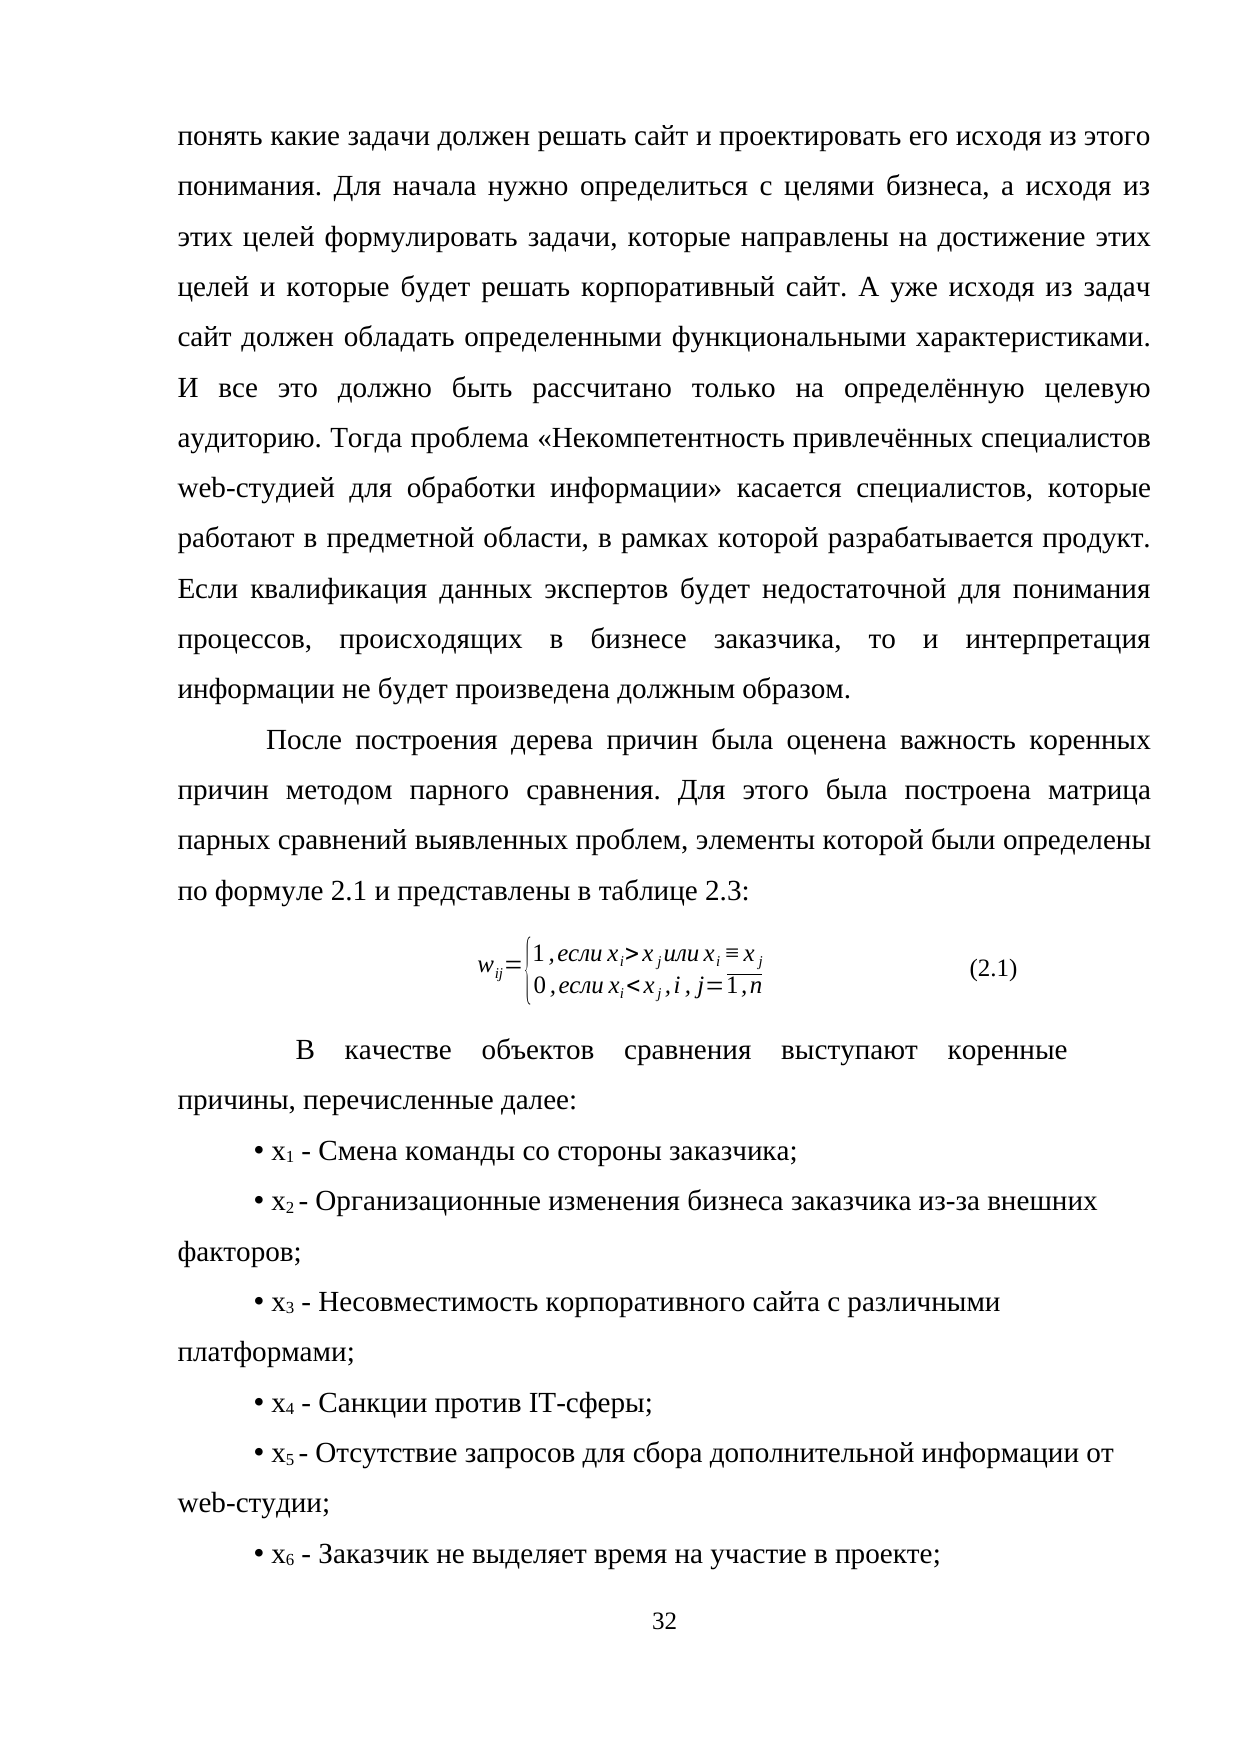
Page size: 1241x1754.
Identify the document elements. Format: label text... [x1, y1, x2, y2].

list x4 - Санкции против IT-сферы; [177, 1385, 1152, 1418]
text После построения дерева причин была оценена важность коренных причин методом парного сравнения. Для этого была построена матрица парных сравнений выявленных проблем, элементы которой были определены по формуле 2.1 и представлены в таблице 2.3: [177, 722, 1152, 906]
list понять какие задачи должен решать сайт и проектировать его исходя из этого понимания. Для начала нужно определиться с целями бизнеса, а исходя из этих целей формулировать задачи, которые направлены на достижение этих целей и которые будет решать корпоративный сайт. А уже исходя из задач сайт должен обладать определенными функциональными характеристиками. И все это должно быть рассчитано только на определённую целевую аудиторию. Тогда проблема «Некомпетентность привлечённых специалистов web-студией для обработки информации» касается специалистов, которые работают в предметной области, в рамках которой разрабатывается продукт. Если квалификация данных экспертов будет недостаточной для понимания процессов, происходящих в бизнесе заказчика, то и интерпретация информации не будет произведена должным образом. [177, 118, 1152, 705]
list x2 - Организационные изменения бизнеса заказчика из-за внешних факторов; [177, 1183, 1152, 1267]
list x5 - Отсутствие запросов для сбора дополнительной информации от web-студии; [177, 1435, 1152, 1519]
list x6 - Заказчик не выделяет время на участие в проекте; [177, 1536, 1152, 1569]
list x1 - Смена команды со стороны заказчика; [177, 1133, 1152, 1166]
table_header [177, 923, 764, 1017]
text В качестве объектов сравнения выступают коренные причины, перечисленные далее: [177, 1032, 1068, 1116]
table_header (2.1) [764, 923, 1152, 1017]
list x3 - Несовместимость корпоративного сайта с различными платформами; [177, 1284, 1152, 1368]
